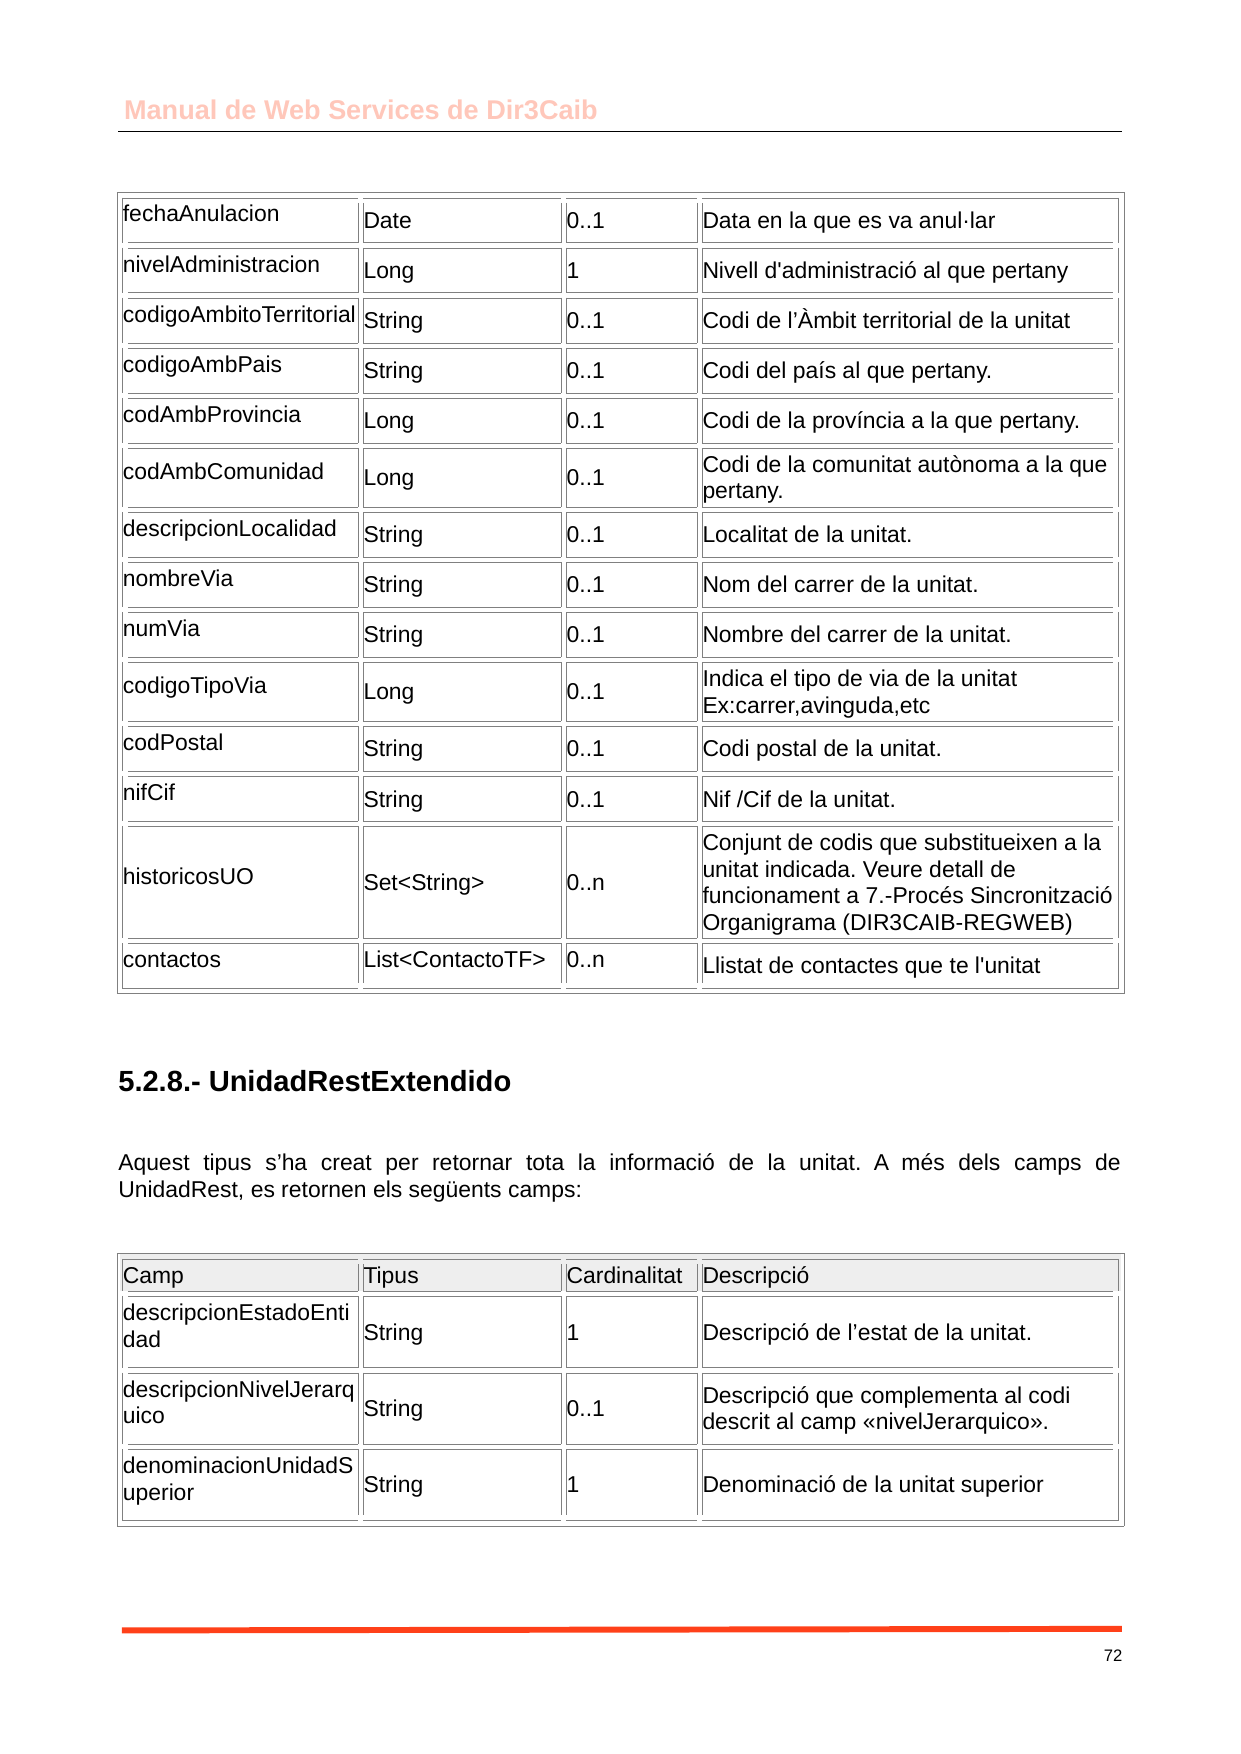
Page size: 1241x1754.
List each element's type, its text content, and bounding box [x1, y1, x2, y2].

text Aquest tipus s’ha creat per retornar tota la informació de la unitat. A més dels camps de UnidadRest, es retornen els següents camps: [118, 1149, 1122, 1202]
table_cell String [360, 721, 563, 771]
table_cell Denominació de la unitat superior [699, 1444, 1121, 1520]
table_cell 0..n [564, 821, 699, 938]
table_cell codigoAmbitoTerritorial [120, 292, 360, 342]
table_cell 0..1 [564, 771, 699, 821]
table_header Camp [120, 1254, 360, 1291]
table_cell codigoAmbPais [120, 343, 360, 392]
table_cell Long [360, 657, 563, 721]
table_cell fechaAnulacion [120, 193, 360, 242]
table_cell Codi de la comunitat autònoma a la que pertany. [699, 443, 1121, 507]
table_cell Date [360, 193, 563, 242]
table_cell 0..n [564, 938, 699, 988]
table_cell Set<String> [360, 821, 563, 938]
table_cell historicosUO [120, 821, 360, 938]
table_cell codPostal [120, 721, 360, 771]
table_cell String [360, 771, 563, 821]
table_cell numVia [120, 607, 360, 657]
table_cell String [360, 1444, 563, 1520]
table_cell String [360, 1291, 563, 1367]
table_cell 1 [564, 1444, 699, 1520]
table_cell Long [360, 242, 563, 292]
table_cell 0..1 [564, 443, 699, 507]
table_cell 1 [564, 242, 699, 292]
table_cell Data en la que es va anul·lar [699, 193, 1121, 242]
table_cell codAmbComunidad [120, 443, 360, 507]
table_cell Long [360, 443, 563, 507]
table_cell 0..1 [564, 292, 699, 342]
table_cell contactos [120, 938, 360, 988]
table_cell descripcionEstadoEntidad [120, 1291, 360, 1367]
table_cell Descripció que complementa al codi descrit al camp «nivelJerarquico». [699, 1367, 1121, 1444]
table_cell String [360, 557, 563, 607]
table_cell descripcionLocalidad [120, 507, 360, 557]
table_cell Codi postal de la unitat. [699, 721, 1121, 771]
table_cell nivelAdministracion [120, 242, 360, 292]
table_cell 0..1 [564, 1367, 699, 1444]
table_cell 1 [564, 1291, 699, 1367]
table_cell 0..1 [564, 343, 699, 392]
table_cell String [360, 607, 563, 657]
table_cell 0..1 [564, 507, 699, 557]
table_cell Long [360, 393, 563, 443]
table_cell descripcionNivelJerarquico [120, 1367, 360, 1444]
table_cell String [360, 507, 563, 557]
table_cell Llistat de contactes que te l'unitat [699, 938, 1121, 988]
table_cell nifCif [120, 771, 360, 821]
table_cell Nif /Cif de la unitat. [699, 771, 1121, 821]
table_cell codigoTipoVia [120, 657, 360, 721]
table_header Descripció [699, 1254, 1121, 1291]
table_cell Codi de l’Àmbit territorial de la unitat [699, 292, 1121, 342]
table_cell 0..1 [564, 393, 699, 443]
subtitle UnidadRestExtendido [118, 1064, 1122, 1098]
table_cell Nivell d'administració al que pertany [699, 242, 1121, 292]
table_cell denominacionUnidadSuperior [120, 1444, 360, 1520]
table_cell nombreVia [120, 557, 360, 607]
table_cell 0..1 [564, 557, 699, 607]
table_cell Localitat de la unitat. [699, 507, 1121, 557]
table_header Cardinalitat [564, 1254, 699, 1291]
table_cell 0..1 [564, 193, 699, 242]
table_cell Nombre del carrer de la unitat. [699, 607, 1121, 657]
table_cell Codi del país al que pertany. [699, 343, 1121, 392]
table_cell String [360, 1367, 563, 1444]
table_cell Nom del carrer de la unitat. [699, 557, 1121, 607]
table_cell 0..1 [564, 657, 699, 721]
table_cell String [360, 343, 563, 392]
table_cell 0..1 [564, 721, 699, 771]
table_header Tipus [360, 1254, 563, 1291]
table_cell 0..1 [564, 607, 699, 657]
table_cell Indica el tipo de via de la unitat Ex:carrer,avinguda,etc [699, 657, 1121, 721]
table_cell Descripció de l’estat de la unitat. [699, 1291, 1121, 1367]
table_cell Conjunt de codis que substitueixen a la unitat indicada. Veure detall de funcionament a 7.-Procés Sincronització Organigrama (DIR3CAIB-REGWEB) [699, 821, 1121, 938]
table_cell Codi de la província a la que pertany. [699, 393, 1121, 443]
table_cell codAmbProvincia [120, 393, 360, 443]
table_cell String [360, 292, 563, 342]
table_cell List<ContactoTF> [360, 938, 563, 988]
